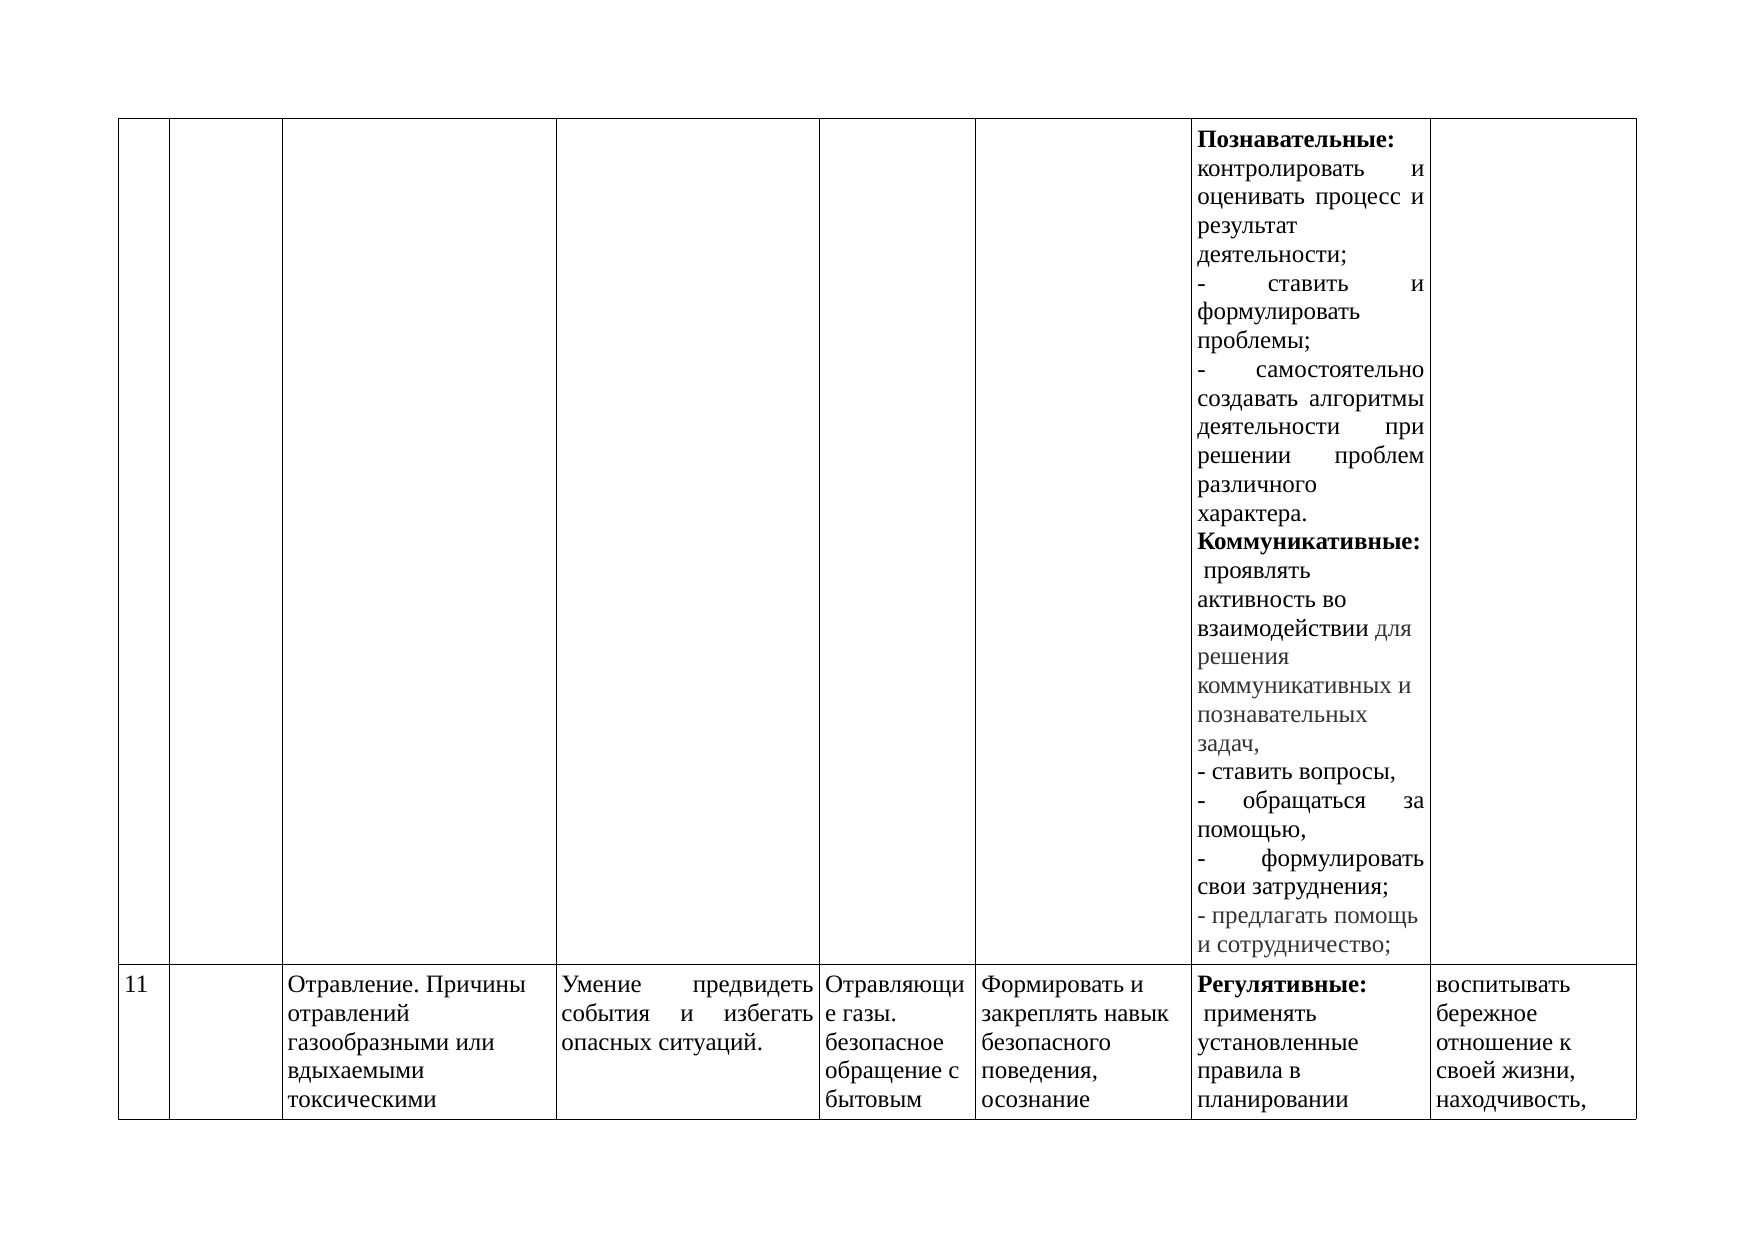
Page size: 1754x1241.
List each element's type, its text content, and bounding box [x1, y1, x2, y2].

table_cell [170, 965, 282, 1119]
table_cell [976, 119, 1191, 963]
table_cell [820, 119, 975, 963]
table_cell Познавательные: контролировать и оценивать процесс и результат деятельности; - ставить и формулировать проблемы; - самостоятельно создавать алгоритмы деятельности при решении проблем различного характера. Коммуникативные: проявлять активность во взаимодействии для решения коммуникативных и познавательных задач, - ставить вопросы, - обращаться за помощью, - формулировать свои затруднения; - предлагать помощь и сотрудничество; [1192, 119, 1430, 963]
table_cell Формировать и закреплять навык безопасного поведения, осознание [976, 965, 1191, 1119]
table_cell 11 [119, 965, 169, 1119]
table_cell Отравляющие газы. безопасное обращение с бытовым [820, 965, 975, 1119]
table_cell [557, 119, 819, 963]
table_cell [119, 119, 169, 963]
table_cell воспитывать бережное отношение к своей жизни, находчивость, [1431, 965, 1636, 1119]
table_cell Умение предвидеть события и избегать опасных ситуаций. [557, 965, 819, 1119]
table_cell [283, 119, 556, 963]
table_cell [1431, 119, 1636, 963]
table_cell Регулятивные: применять установленные правила в планировании [1192, 965, 1430, 1119]
table_cell [170, 119, 282, 963]
table_cell Отравление. Причины отравлений газообразными или вдыхаемыми токсическими [283, 965, 556, 1119]
